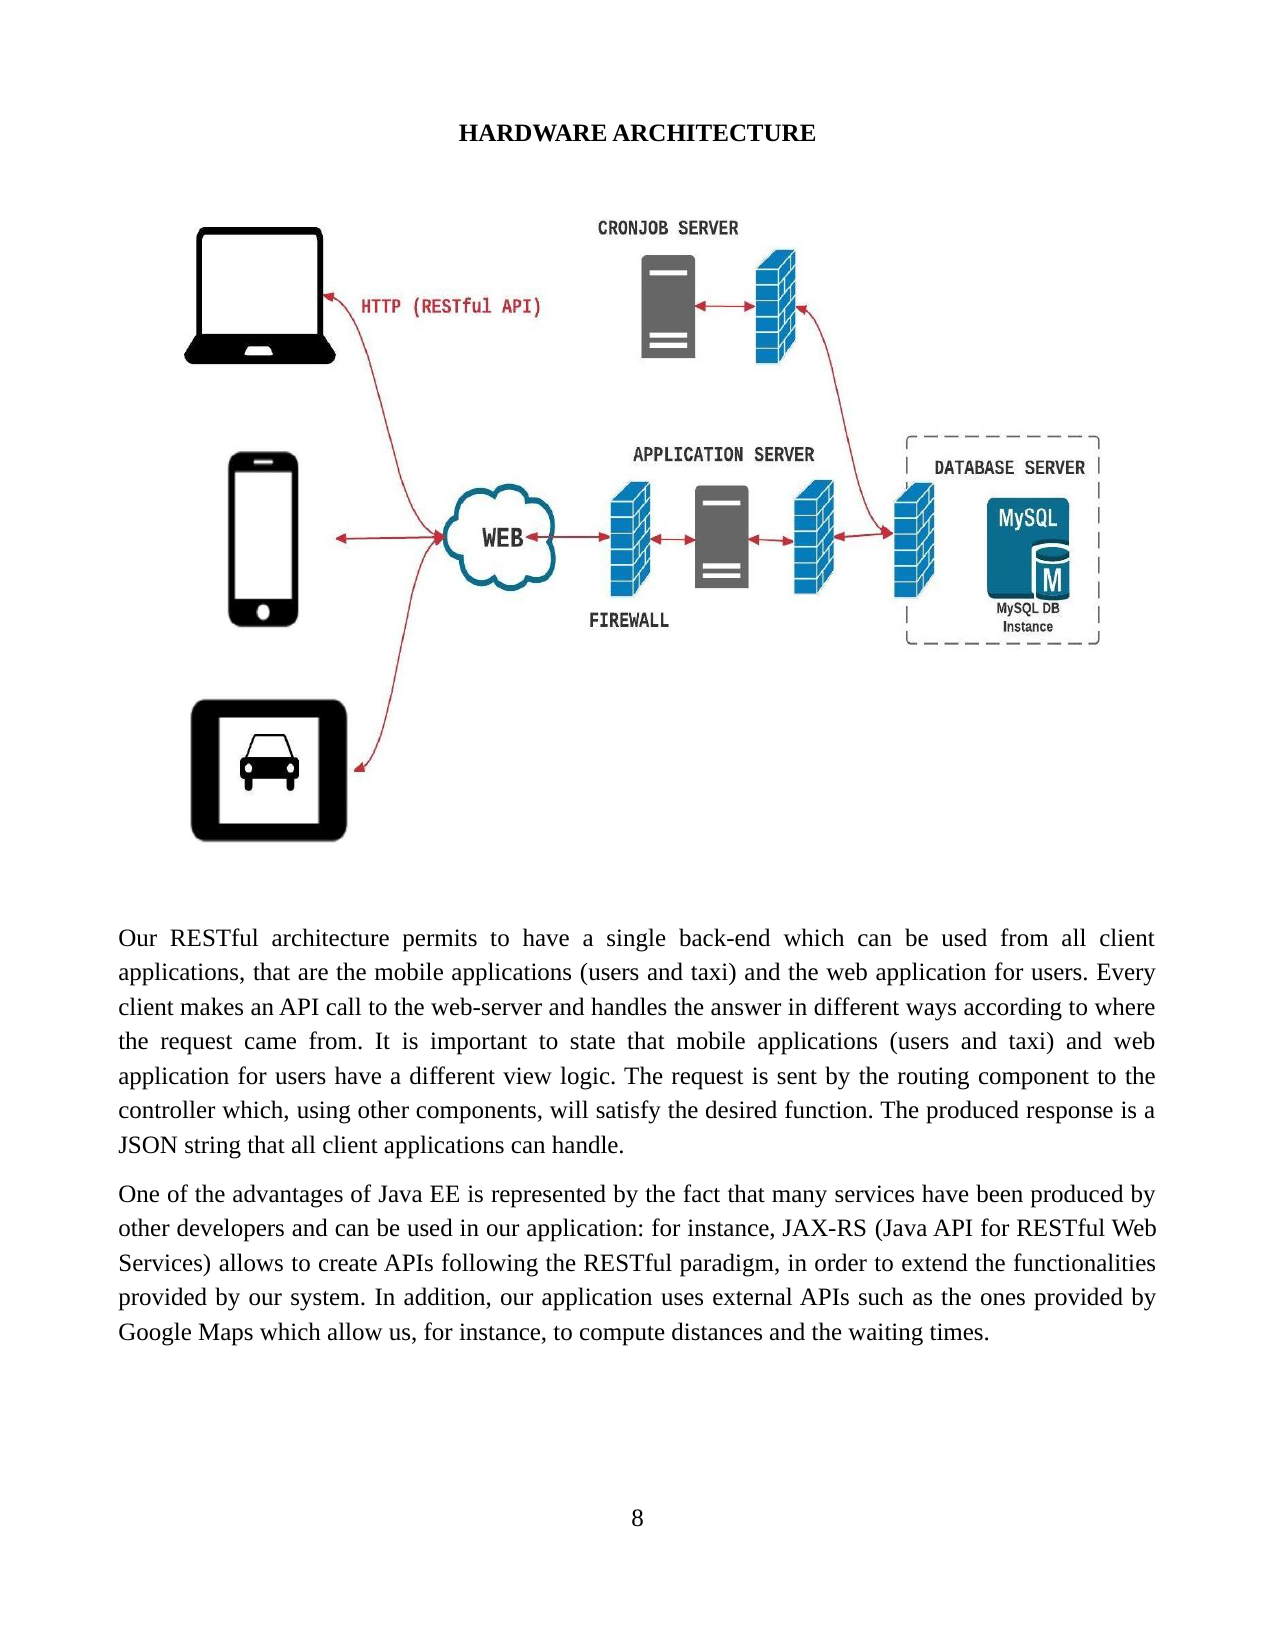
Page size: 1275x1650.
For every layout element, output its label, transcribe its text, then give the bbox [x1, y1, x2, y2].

text Our RESTful architecture permits to have a single back-end which can be used from all client applications, that are the mobile applications (users and taxi) and the web application for users. Every client makes an API call to the web-server and handles the answer in different ways according to where the request came from. It is important to state that mobile applications (users and taxi) and web application for users have a different view logic. The request is sent by the routing component to the controller which, using other components, will satisfy the desired function. The produced response is a JSON string that all client applications can handle. [118, 923, 1157, 1158]
text HARDWARE ARCHITECTURE [118, 118, 1157, 147]
picture [173, 151, 1102, 868]
text One of the advantages of Java EE is represented by the fact that many services have been produced by other developers and can be used in our application: for instance, JAX-RS (Java API for RESTful Web Services) allows to create APIs following the RESTful paradigm, in order to extend the functionalities provided by our system. In addition, our application uses external APIs such as the ones provided by Google Maps which allow us, for instance, to compute distances and the waiting times. [118, 1179, 1157, 1345]
